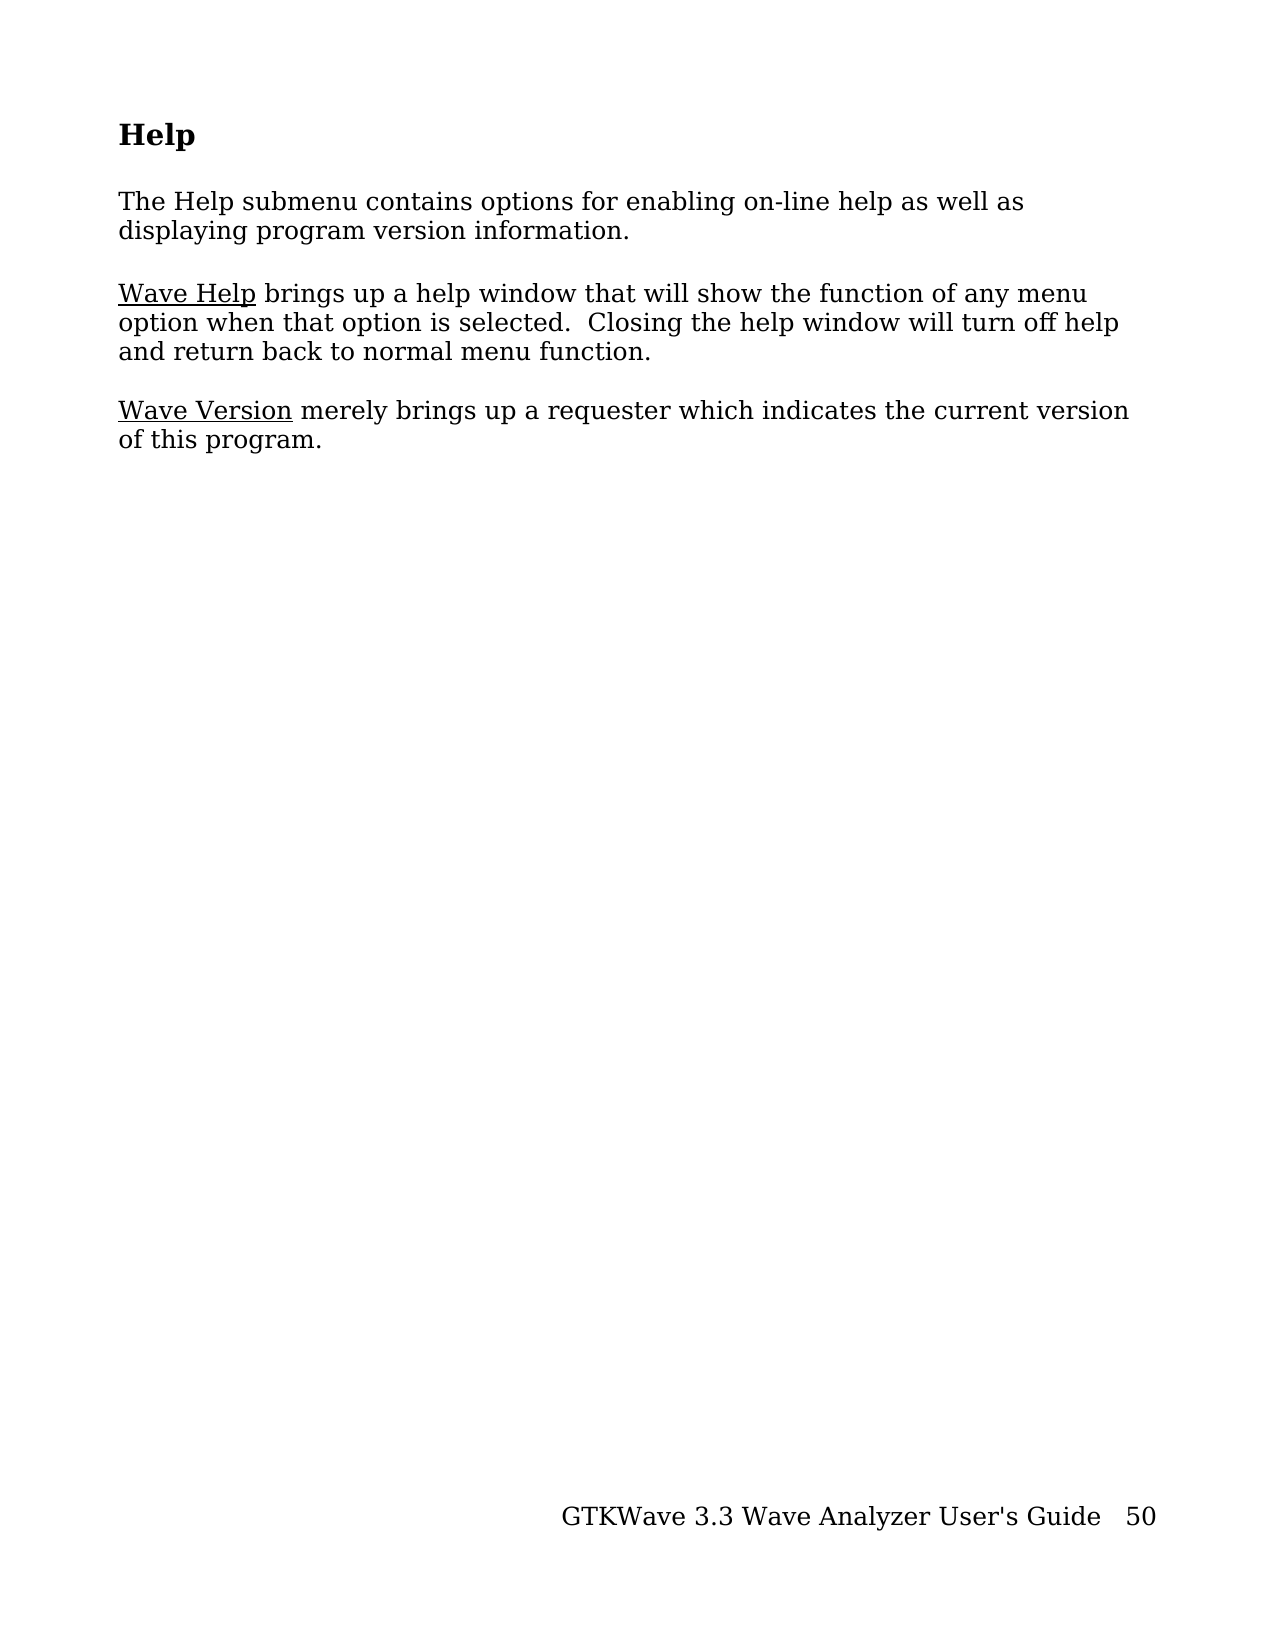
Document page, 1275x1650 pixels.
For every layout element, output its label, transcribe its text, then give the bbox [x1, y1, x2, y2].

text Wave Version merely brings up a requester which indicates the current version of this program. [118, 396, 1157, 454]
text Wave Help brings up a help window that will show the function of any menu option when that option is selected. Closing the help window will turn off help and return back to normal menu function. [118, 279, 1157, 367]
text The Help submenu contains options for enabling on-line help as well as displaying program version information. [118, 187, 1157, 245]
subtitle Help [118, 118, 1157, 152]
